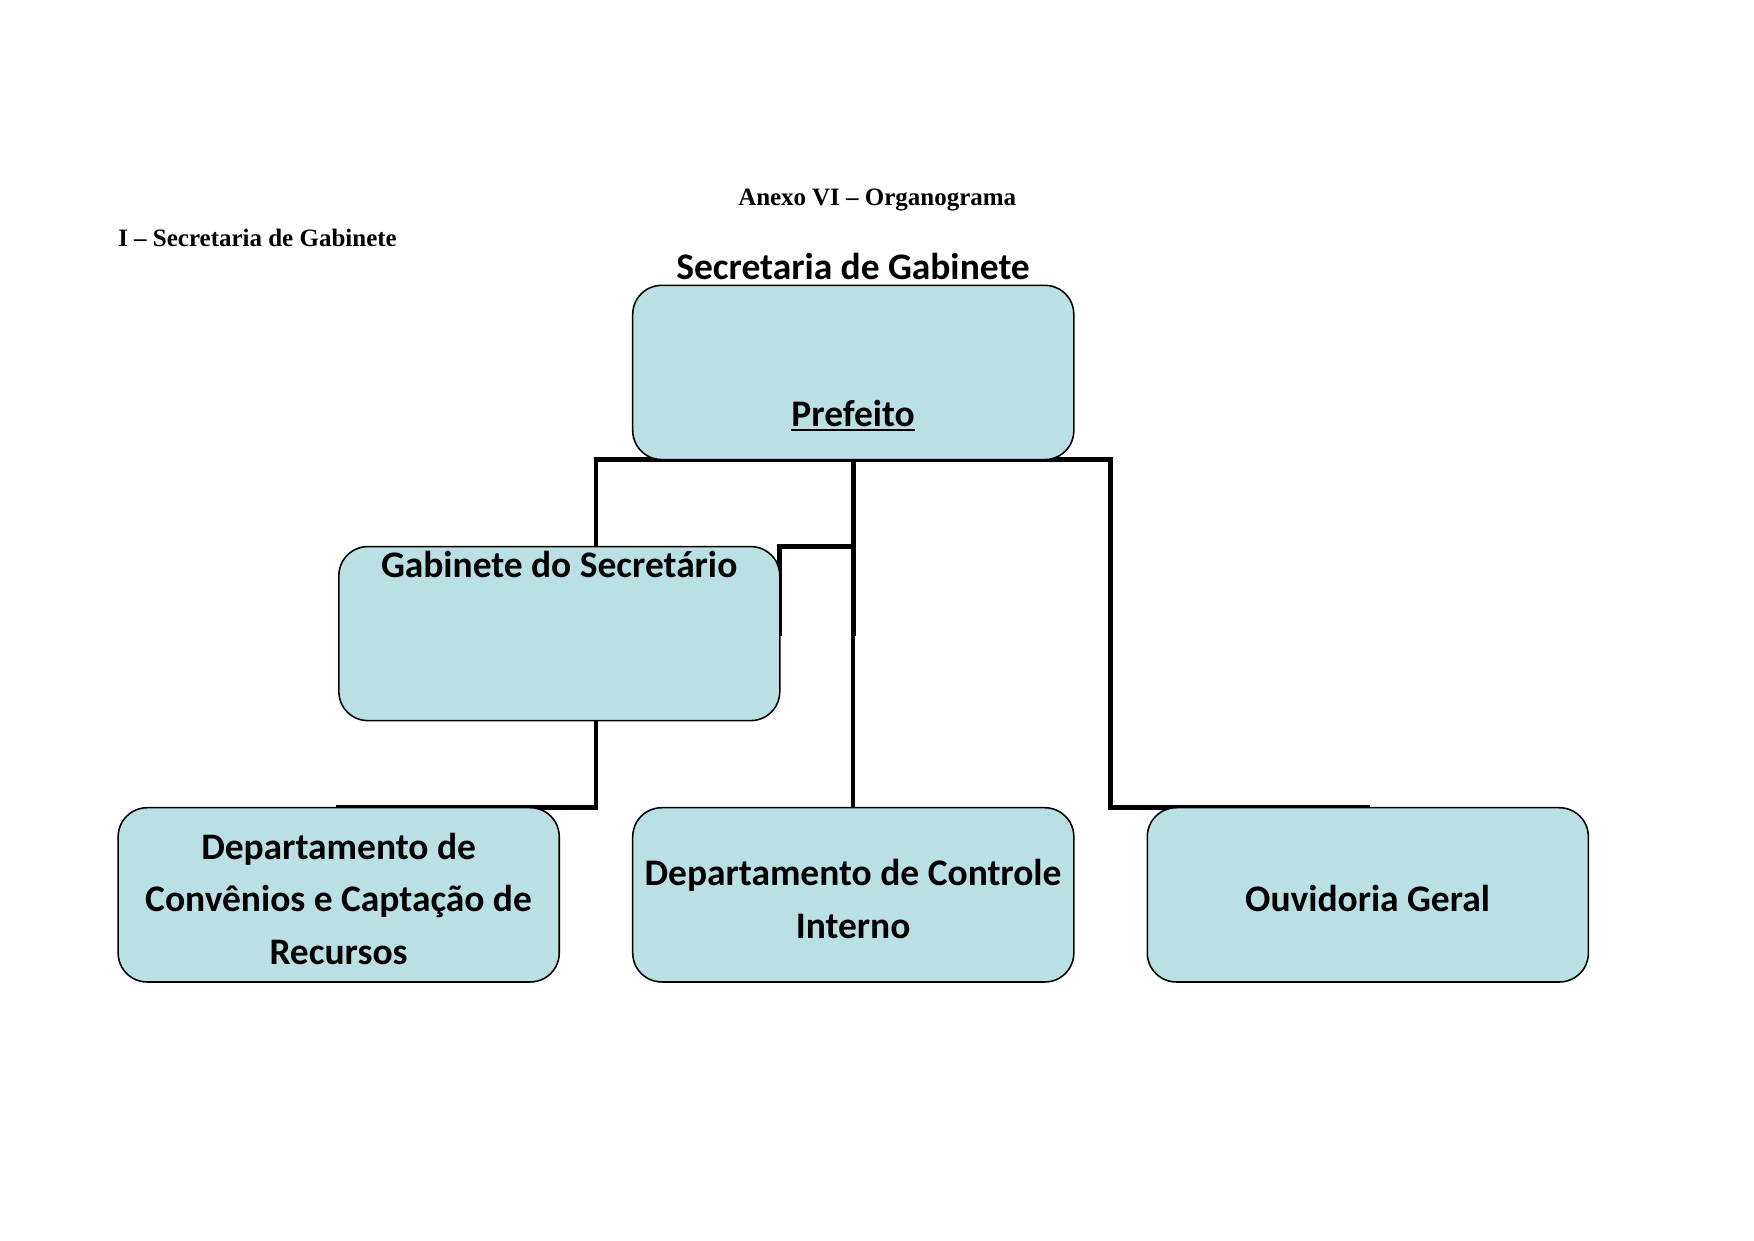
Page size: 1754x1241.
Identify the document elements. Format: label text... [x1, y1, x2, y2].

text I – Secretaria de Gabinete [118, 223, 1636, 252]
text Anexo VI – Organograma [118, 177, 1636, 211]
